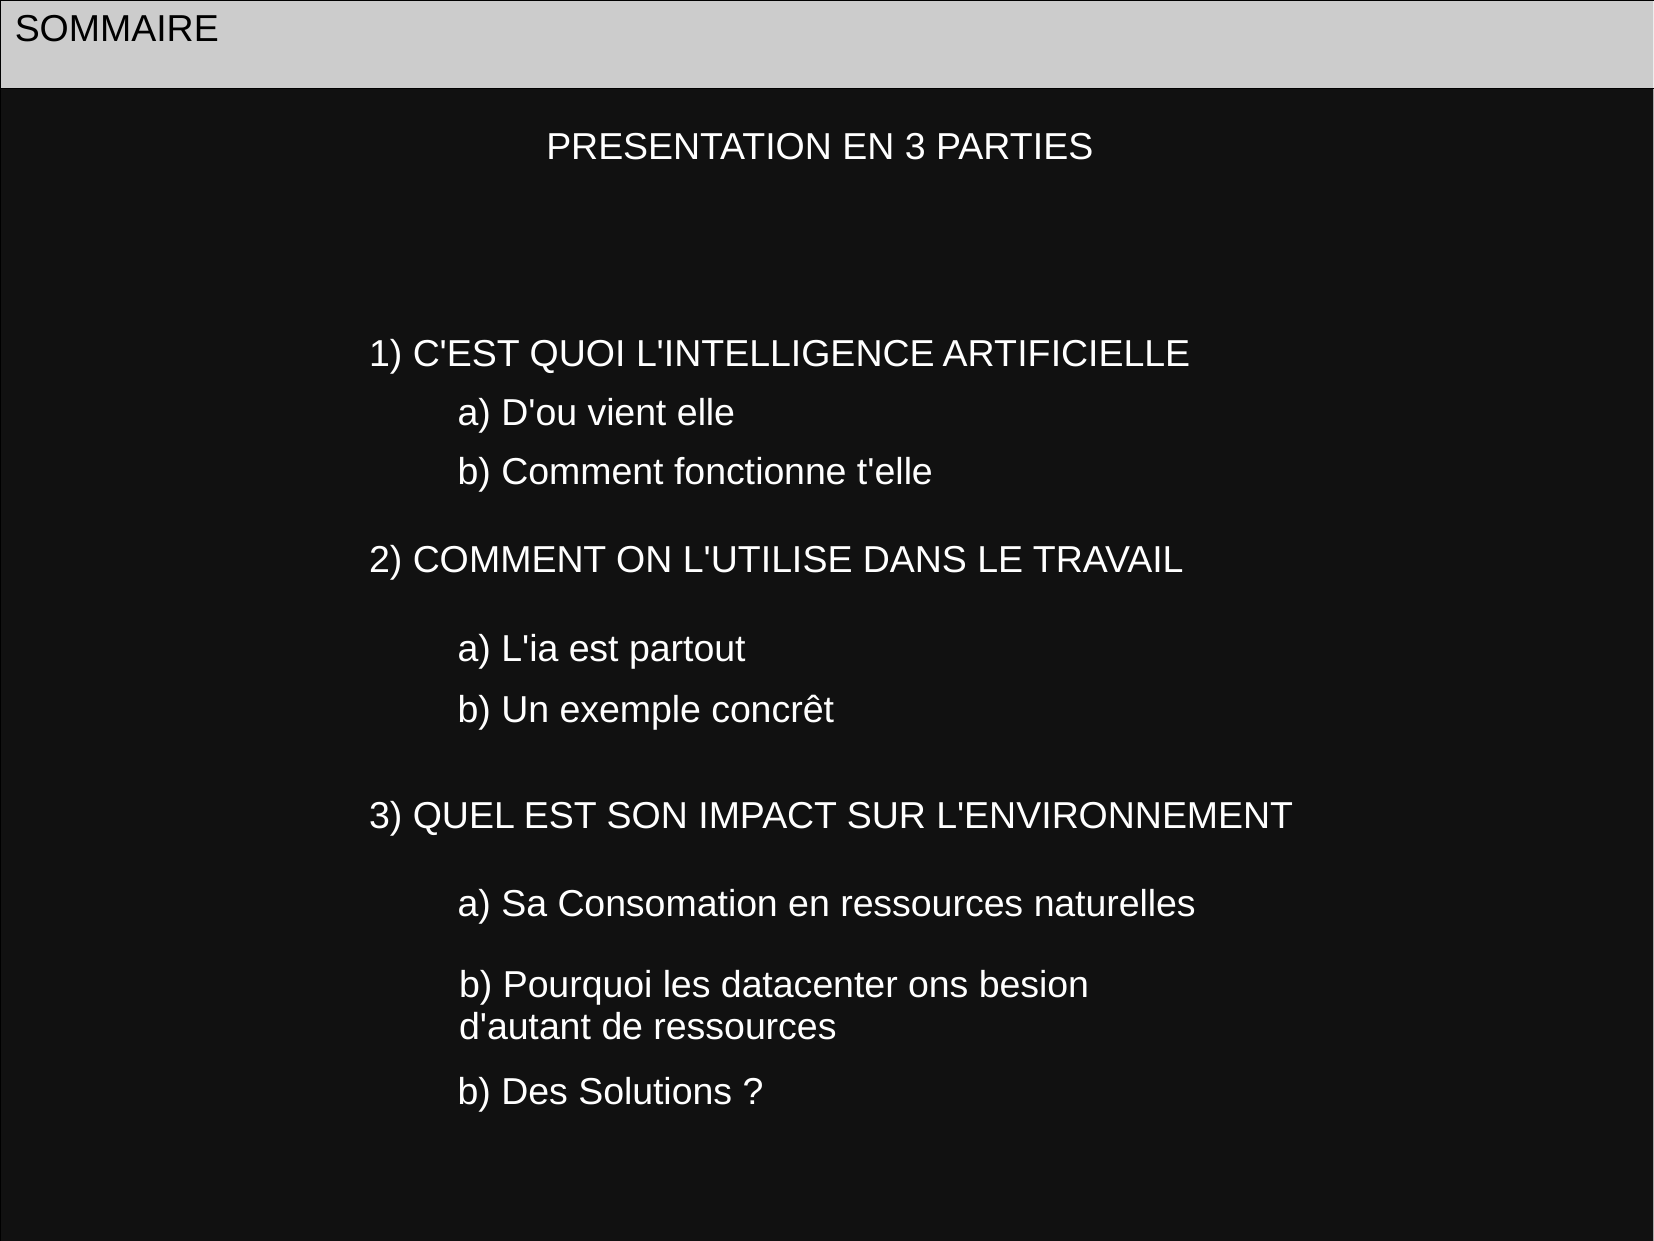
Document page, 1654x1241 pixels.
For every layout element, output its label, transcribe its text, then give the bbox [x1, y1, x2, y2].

text_box PRESENTATION EN 3 PARTIES [531, 118, 1300, 175]
text_box 1) C'EST QUOI L'INTELLIGENCE ARTIFICIELLE [354, 324, 1418, 382]
text_box a) L'ia est partout [442, 620, 1182, 681]
text_box b) Un exemple concrêt [442, 681, 1182, 739]
text_box [0, 0, 1654, 1241]
text_box b) Comment fonctionne t'elle [442, 442, 1182, 500]
text_box a) Sa Consomation en ressources naturelles [442, 875, 1359, 975]
text_box 3) QUEL EST SON IMPACT SUR L'ENVIRONNEMENT [354, 786, 1359, 886]
text_box a) D'ou vient elle [442, 383, 1182, 441]
text_box b) Des Solutions ? [442, 1062, 1182, 1120]
text_box SOMMAIRE [0, 0, 266, 99]
text_box b) Pourquoi les datacenter ons besion d'autant de ressources [444, 956, 1183, 1056]
text_box 2) COMMENT ON L'UTILISE DANS LE TRAVAIL [354, 531, 1329, 631]
